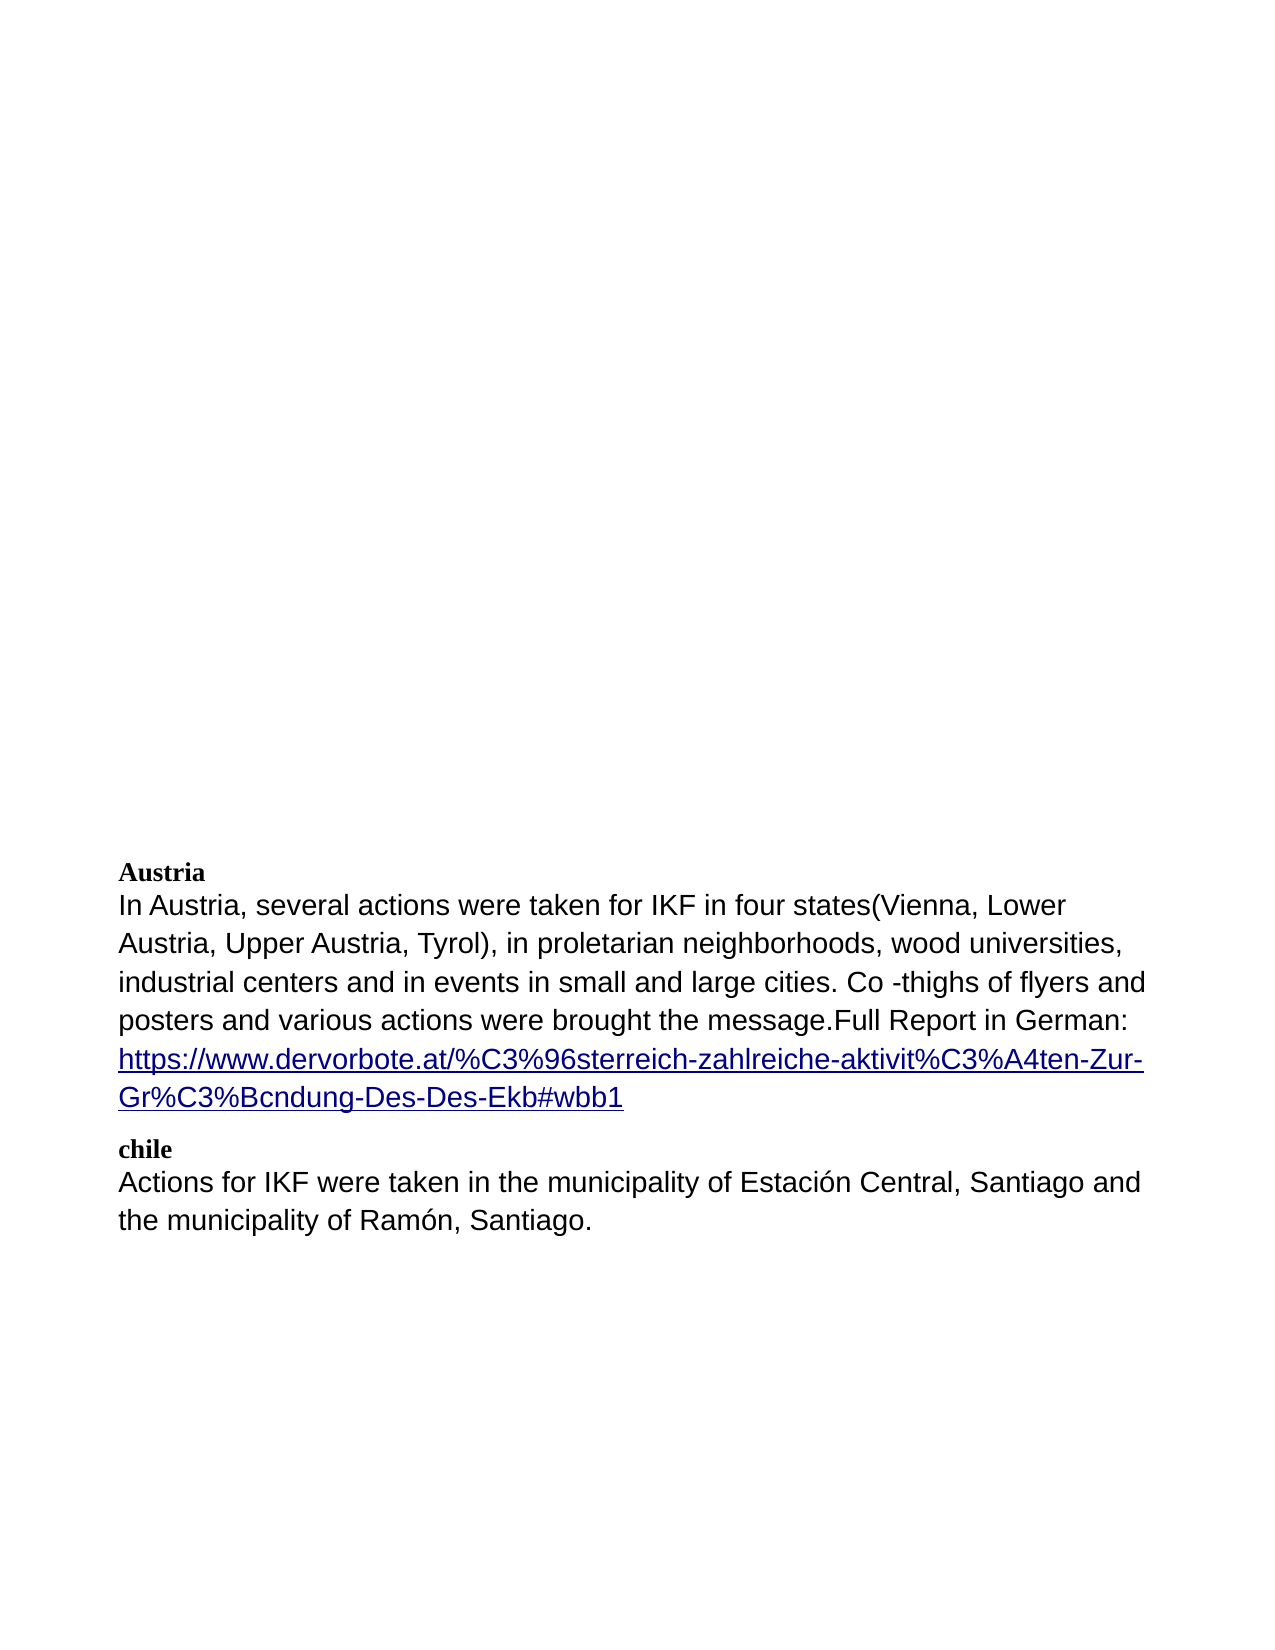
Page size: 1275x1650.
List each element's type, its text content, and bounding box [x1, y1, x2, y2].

subtitle Austria [118, 857, 1157, 888]
text Actions for IKF were taken in the municipality of Estación Central, Santiago and the municipality of Ramón, Santiago. [118, 1165, 1157, 1237]
text In Austria, several actions were taken for IKF in four states(Vienna, Lower Austria, Upper Austria, Tyrol), in proletarian neighborhoods, wood universities, industrial centers and in events in small and large cities. Co -thighs of flyers and posters and various actions were brought the message.Full Report in German: https://www.dervorbote.at/%C3%96sterreich-zahlreiche-aktivit%C3%A4ten-Zur-Gr%C3%Bcndung-Des-Des-Ekb#wbb1 [118, 888, 1157, 1114]
subtitle chile [118, 1133, 1157, 1165]
